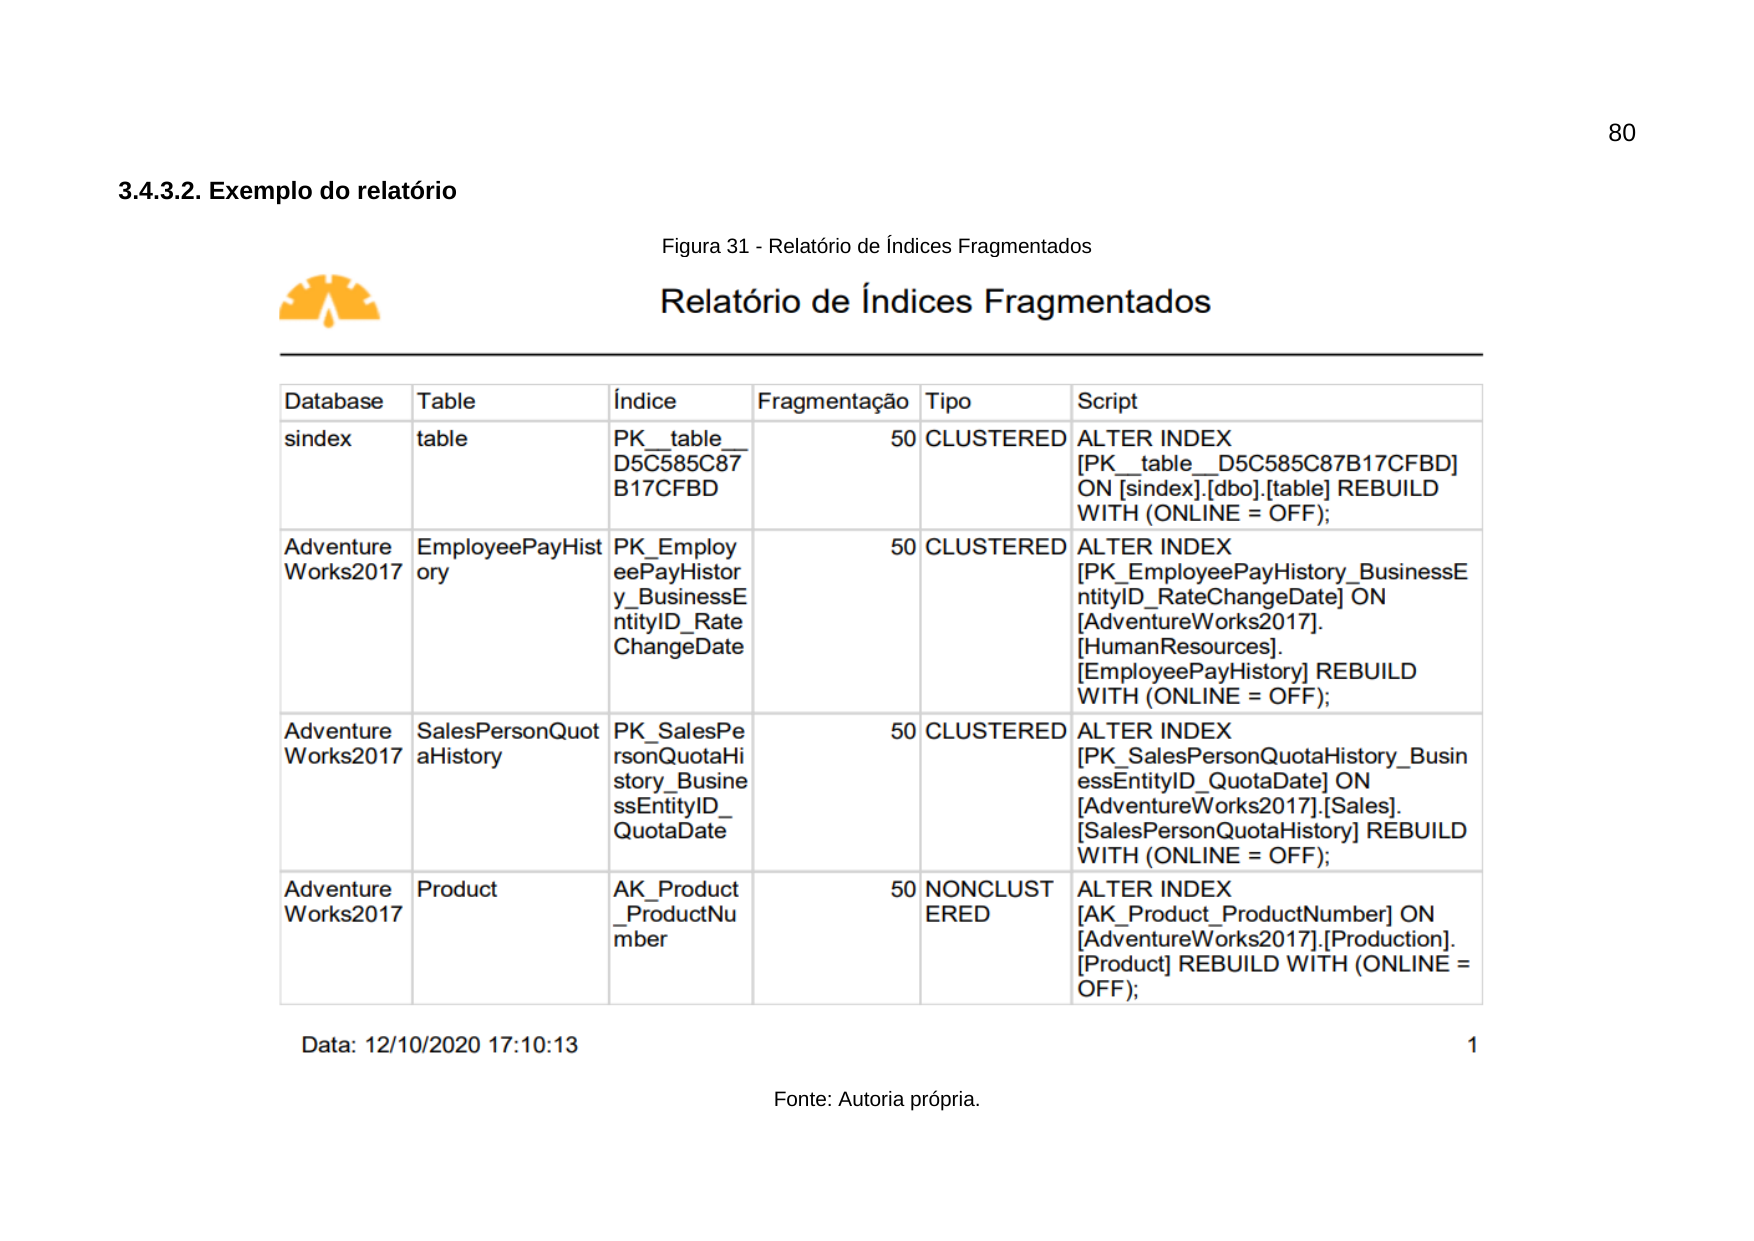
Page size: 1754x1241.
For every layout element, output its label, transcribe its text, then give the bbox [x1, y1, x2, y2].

picture [262, 257, 1492, 1065]
subtitle 3.4.3.2. Exemplo do relatório [118, 176, 1636, 205]
text Figura 31 - Relatório de Índices Fragmentados [118, 234, 1636, 258]
text Fonte: Autoria própria. [118, 1065, 1636, 1110]
